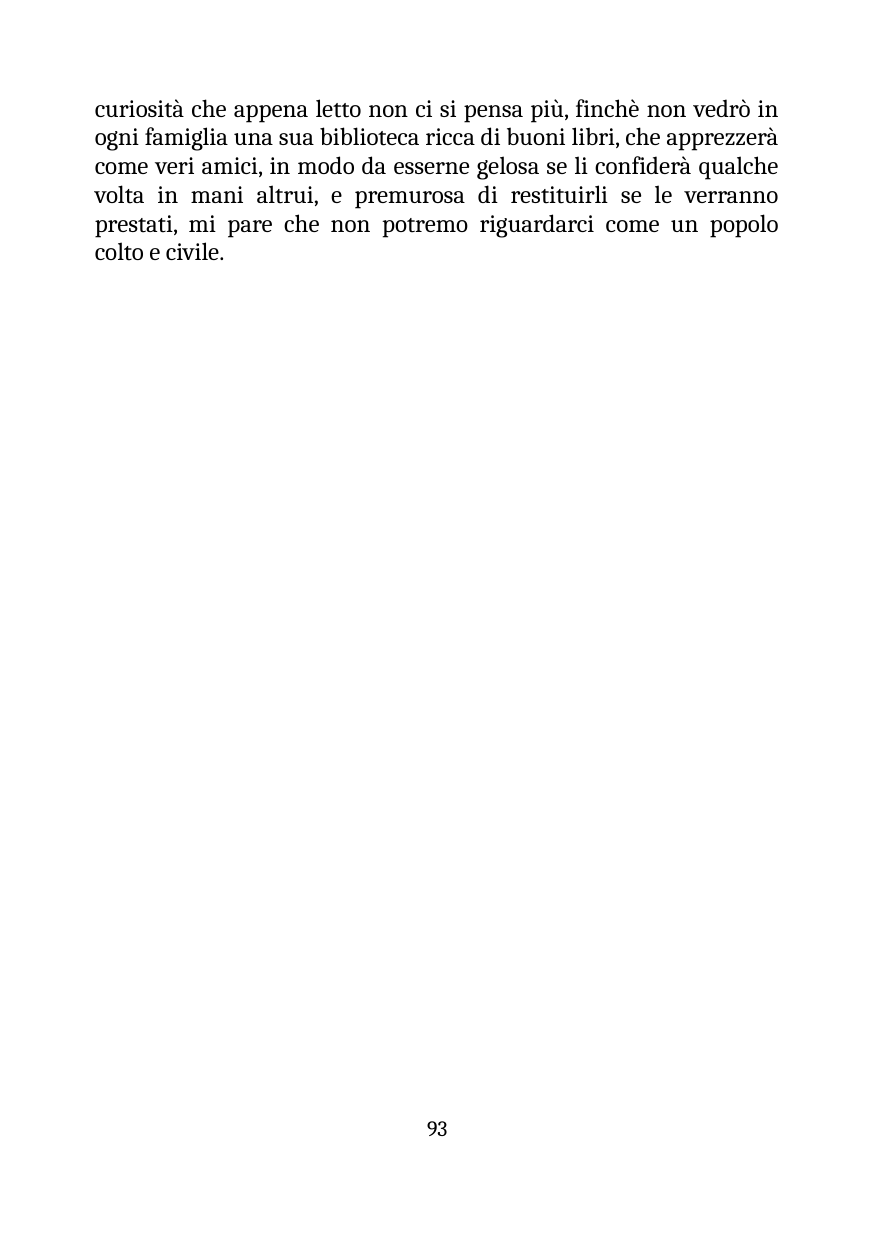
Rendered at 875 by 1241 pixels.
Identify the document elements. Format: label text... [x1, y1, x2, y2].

text curiosità che appena letto non ci si pensa più, finchè non vedrò in ogni famiglia una sua biblioteca ricca di buoni libri, che apprezzerà come veri amici, in modo da esserne gelosa se li confiderà qualche volta in mani altrui, e premurosa di restituirli se le verranno prestati, mi pare che non potremo riguardarci come un popolo colto e civile. [94, 94, 779, 267]
